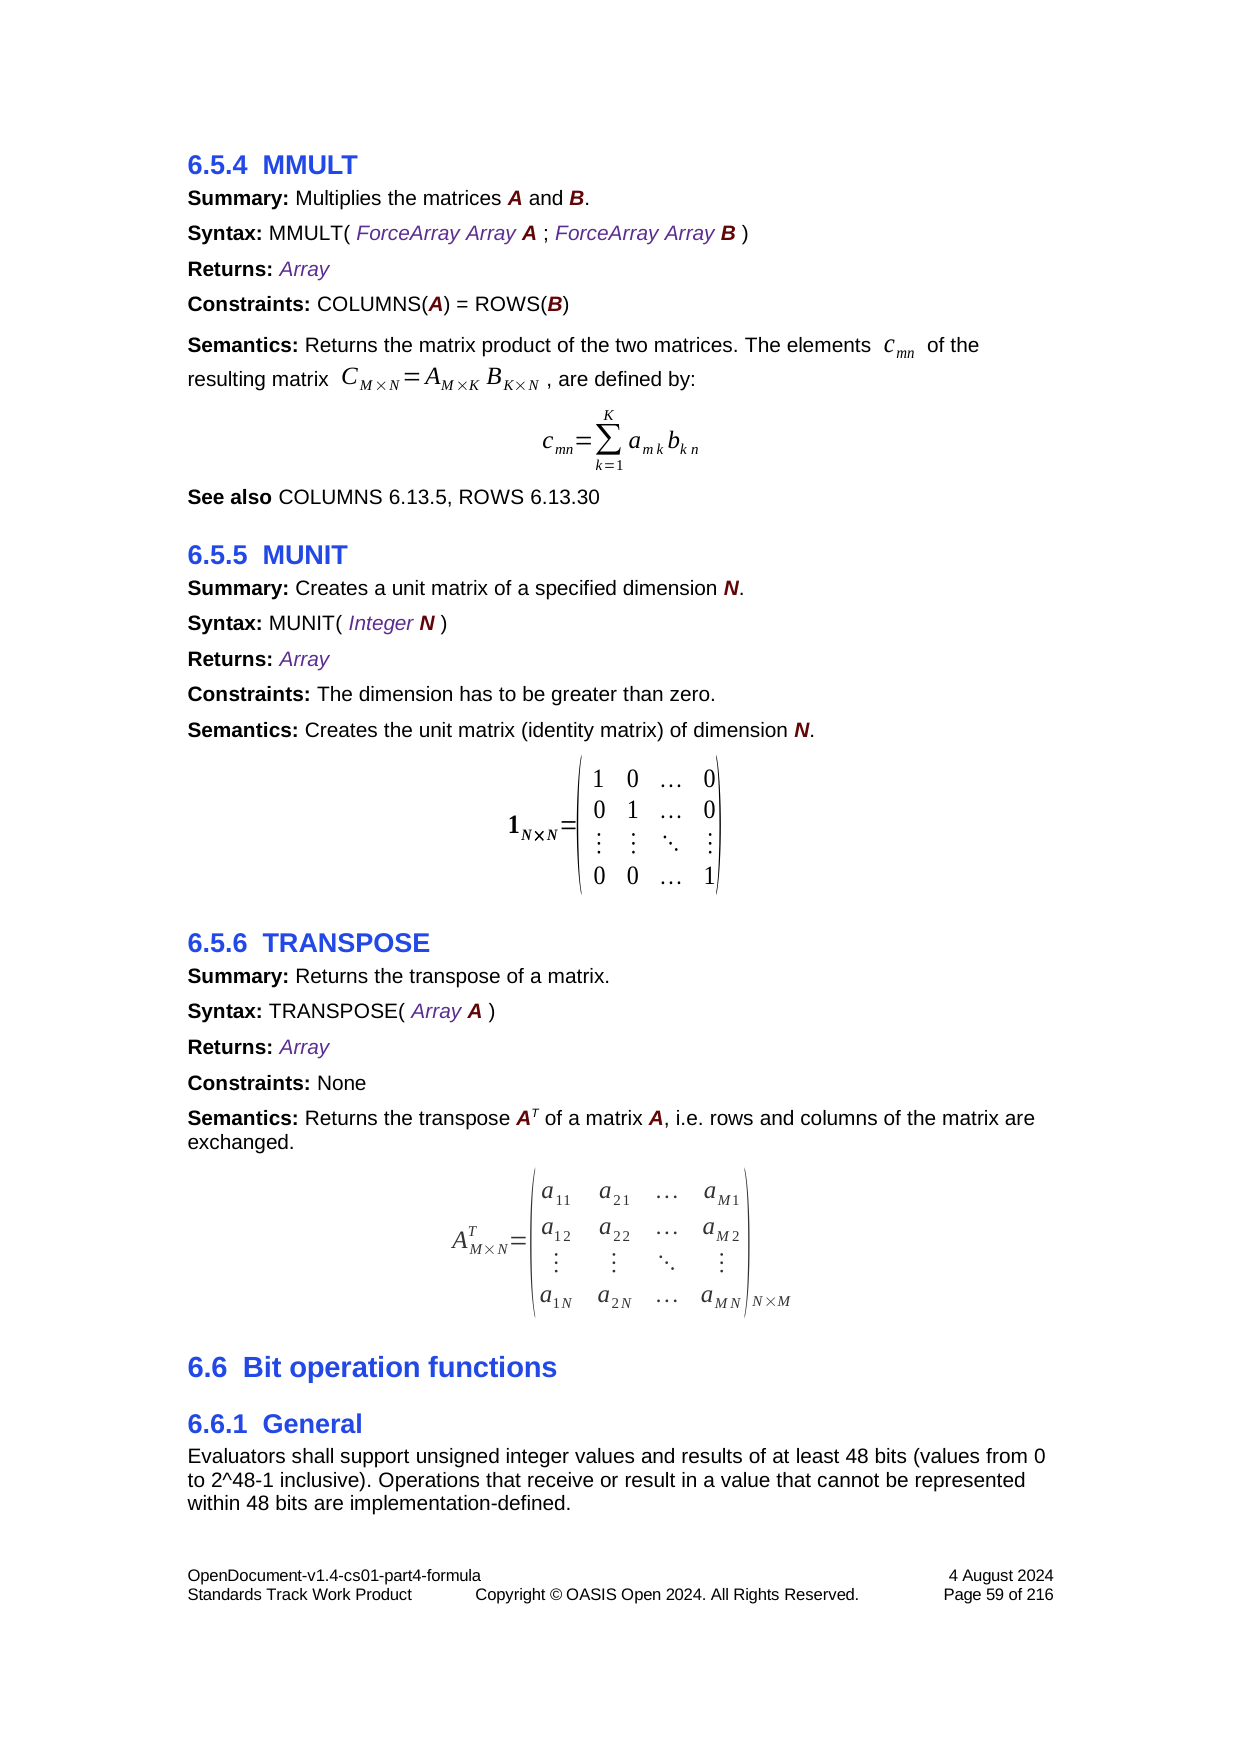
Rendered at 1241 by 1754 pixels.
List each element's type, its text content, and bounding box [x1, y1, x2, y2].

subtitle MUNIT [187, 540, 1053, 570]
text Semantics: Returns the matrix product of the two matrices. The elements of the resulting matrix , are defined by: [187, 328, 1053, 394]
text Constraints: None [187, 1071, 1053, 1095]
text Constraints: The dimension has to be greater than zero. [187, 683, 1053, 706]
text Returns: Array [187, 257, 1053, 281]
text Returns: Array [187, 1036, 1053, 1059]
text Syntax: MMULT( ForceArray Array A ; ForceArray Array B ) [187, 222, 1053, 245]
text Summary: Multiplies the matrices A and B. [187, 186, 1053, 209]
text Returns: Array [187, 647, 1053, 671]
text Constraints: COLUMNS(A) = ROWS(B) [187, 293, 1053, 316]
subtitle General [187, 1409, 1053, 1439]
text See also COLUMNS 6.13.5, ROWS 6.13.30 [187, 485, 1053, 509]
subtitle Bit operation functions [187, 1351, 1053, 1384]
subtitle MMULT [187, 150, 1053, 180]
text Semantics: Creates the unit matrix (identity matrix) of dimension N. [187, 718, 1053, 742]
text Summary: Creates a unit matrix of a specified dimension N. [187, 576, 1053, 599]
text Evaluators shall support unsigned integer values and results of at least 48 bits (values from 0 to 2^48-1 inclusive). Operations that receive or result in a value that cannot be represented within 48 bits are implementation-defined. [187, 1445, 1053, 1515]
text Syntax: TRANSPOSE( Array A ) [187, 1000, 1053, 1023]
text Summary: Returns the transpose of a matrix. [187, 964, 1053, 988]
subtitle TRANSPOSE [187, 928, 1053, 958]
text Syntax: MUNIT( Integer N ) [187, 612, 1053, 635]
text Semantics: Returns the transpose AT of a matrix A, i.e. rows and columns of the matrix are exchanged. [187, 1107, 1053, 1154]
